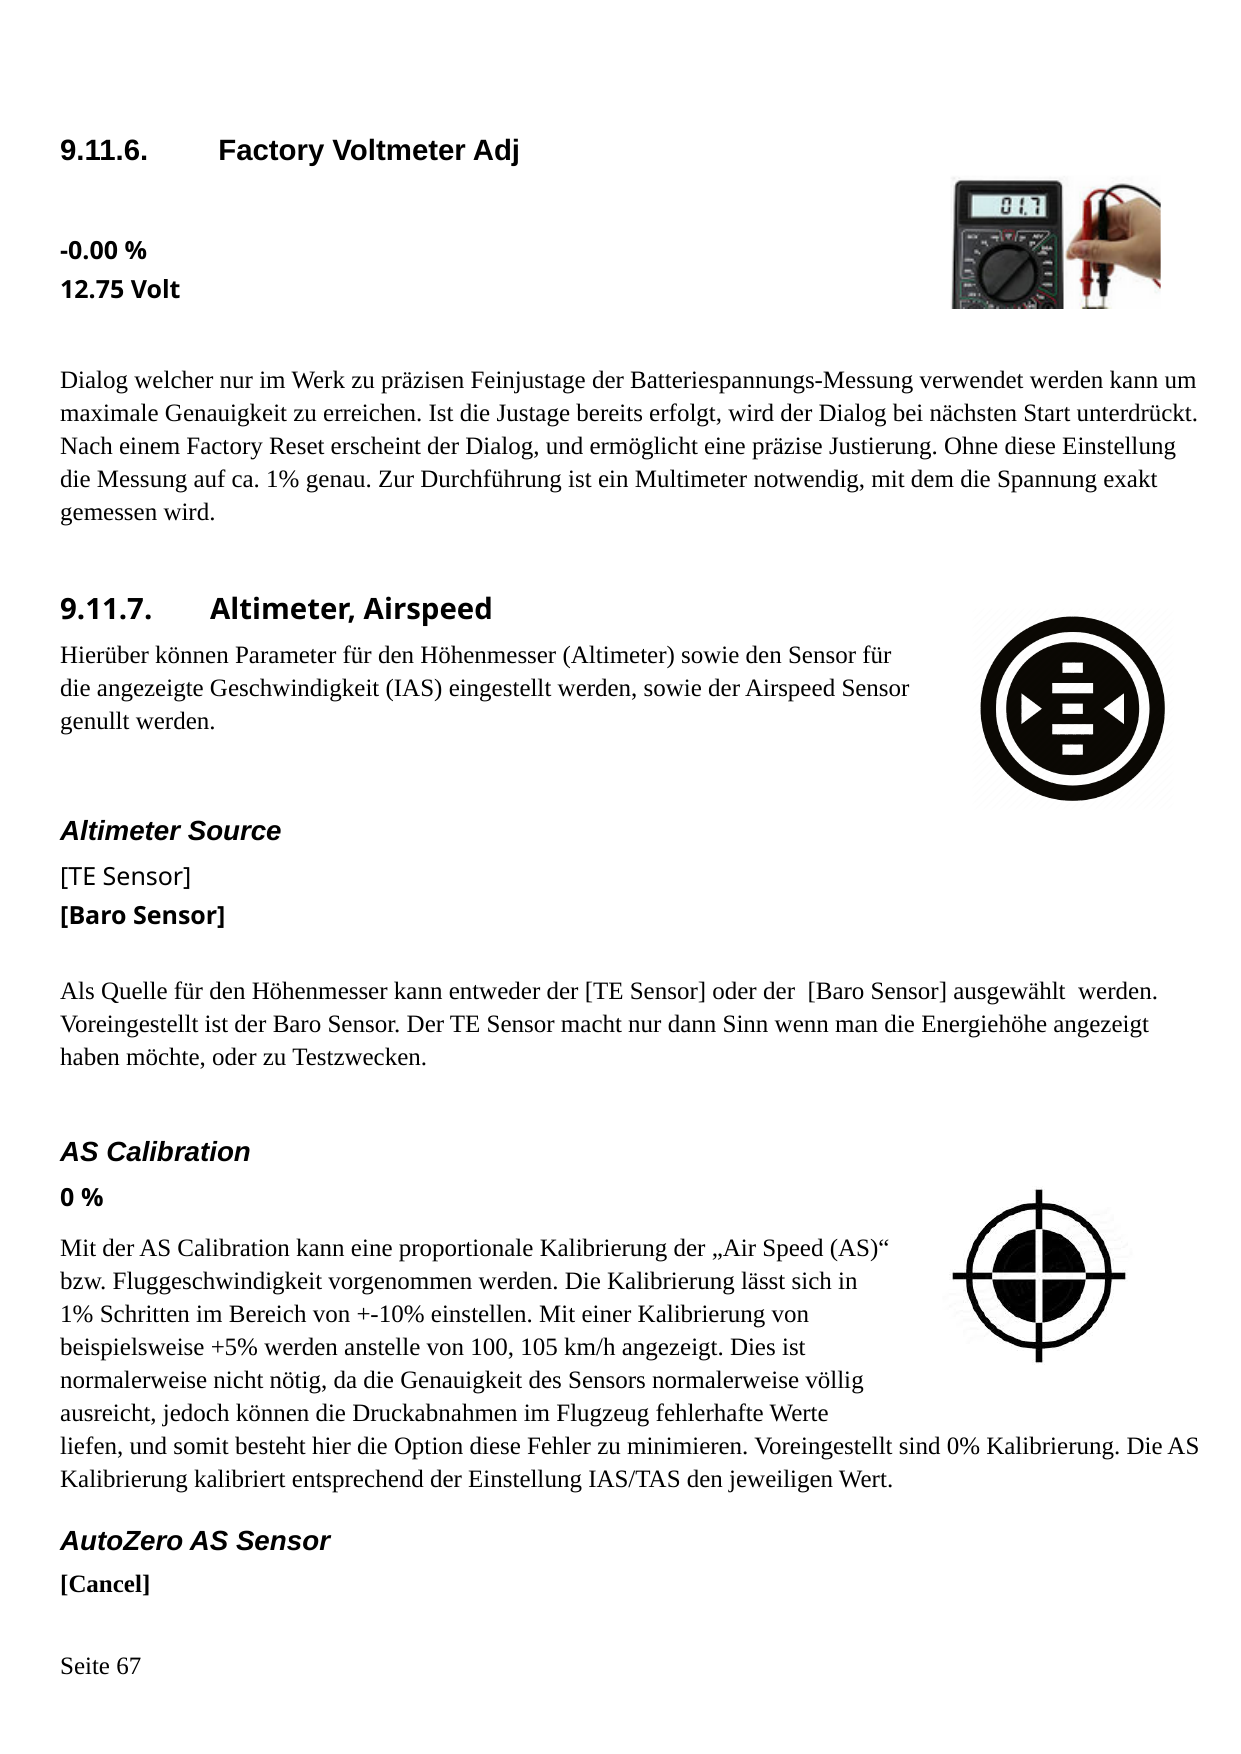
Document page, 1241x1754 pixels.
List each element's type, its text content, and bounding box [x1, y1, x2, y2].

text Mit der AS Calibration kann eine proportionale Kalibrierung der „Air Speed (AS)“ bzw. Fluggeschwindigkeit vorgenommen werden. Die Kalibrierung lässt sich in 1% Schritten im Bereich von +-10% einstellen. Mit einer Kalibrierung von beispielsweise +5% werden anstelle von 100, 105 km/h angezeigt. Dies ist normalerweise nicht nötig, da die Genauigkeit des Sensors normalerweise völlig ausreicht, jedoch können die Druckabnahmen im Flugzeug fehlerhafte Werte liefen, und somit besteht hier die Option diese Fehler zu minimieren. Voreingestellt sind 0% Kalibrierung. Die AS Kalibrierung kalibriert entsprechend der Einstellung IAS/TAS den jeweiligen Wert. [60, 1233, 1207, 1493]
subtitle Factory Voltmeter Adj [60, 133, 1207, 166]
text Dialog welcher nur im Werk zu präzisen Feinjustage der Batteriespannungs-Messung verwendet werden kann um maximale Genauigkeit zu erreichen. Ist die Justage bereits erfolgt, wird der Dialog bei nächsten Start unterdrückt. Nach einem Factory Reset erscheint der Dialog, und ermöglicht eine präzise Justierung. Ohne diese Einstellung die Messung auf ca. 1% genau. Zur Durchführung ist ein Multimeter notwendig, mit dem die Spannung exakt gemessen wird. [60, 365, 1207, 526]
text [TE Sensor] [60, 858, 1207, 892]
text [Cancel] [60, 1569, 1207, 1598]
text -0.00 % [60, 233, 943, 267]
picture [943, 173, 1161, 309]
text [1135, 1179, 1207, 1213]
picture [942, 1179, 1135, 1372]
text Hierüber können Parameter für den Höhenmesser (Altimeter) sowie den Sensor für die angezeigte Geschwindigkeit (IAS) eingestellt werden, sowie der Airspeed Sensor genullt werden. [60, 640, 970, 735]
picture [970, 606, 1175, 811]
text Als Quelle für den Höhenmesser kann entweder der [TE Sensor] oder der [Baro Sensor] ausgewählt werden. Voreingestellt ist der Baro Sensor. Der TE Sensor macht nur dann Sinn wenn man die Energiehöhe angezeigt haben möchte, oder zu Testzwecken. [60, 976, 1207, 1071]
text 0 % [60, 1179, 942, 1213]
text 12.75 Volt [60, 272, 943, 306]
subtitle AutoZero AS Sensor [60, 1524, 1207, 1556]
text [1161, 233, 1207, 267]
subtitle AS Calibration [60, 1135, 1207, 1167]
subtitle Altimeter Source [60, 814, 1207, 846]
subtitle Altimeter, Airspeed [60, 588, 1207, 628]
text [1161, 272, 1207, 306]
text [Baro Sensor] [60, 898, 1207, 932]
